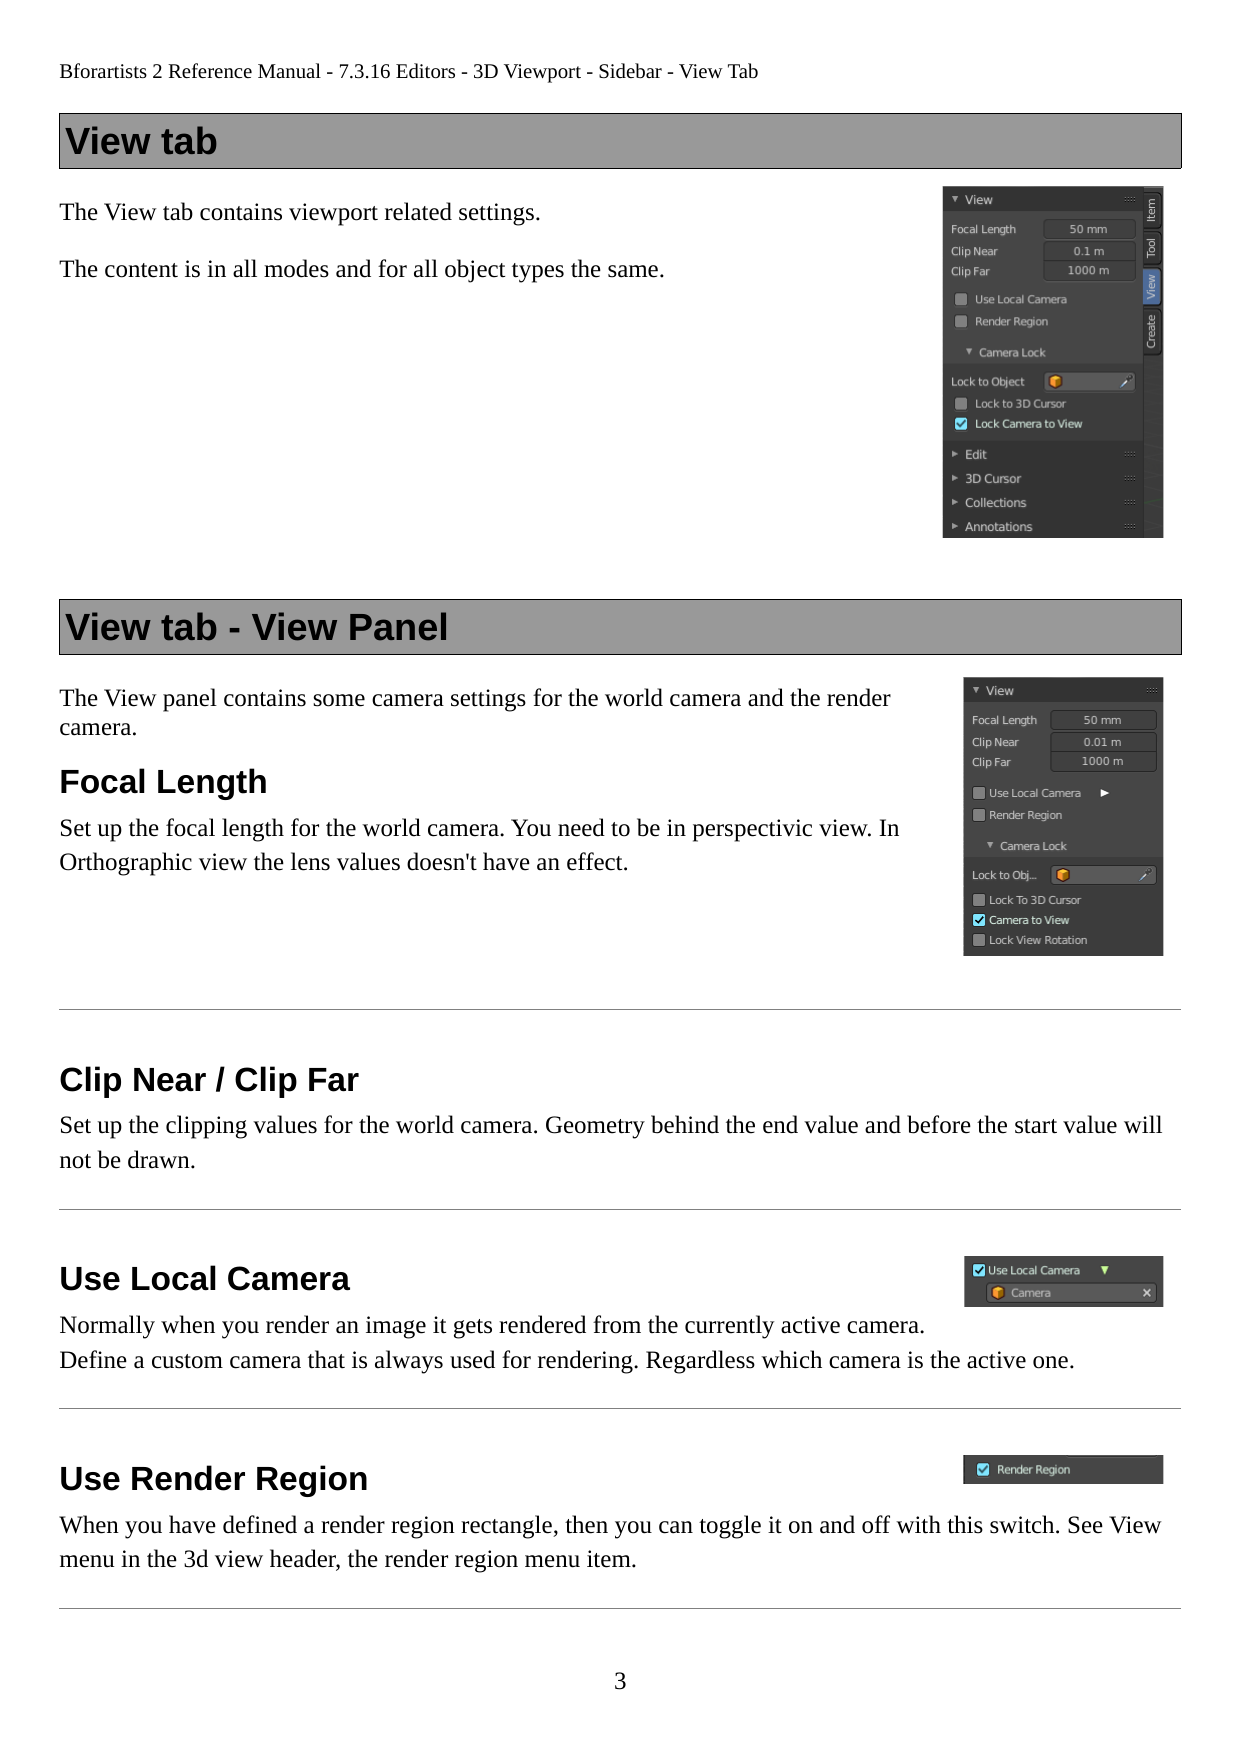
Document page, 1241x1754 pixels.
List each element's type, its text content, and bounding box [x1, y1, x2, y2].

table_header View tab [60, 114, 1181, 168]
text Normally when you render an image it gets rendered from the currently active camera. Define a custom camera that is always used for rendering. Regardless which camera is the active one. [59, 1310, 1181, 1373]
picture [963, 677, 1164, 956]
subtitle Use Render Region [59, 1459, 1181, 1497]
table_header View tab - View Panel [60, 600, 1181, 654]
text The content is in all modes and for all object types the same. [59, 254, 942, 283]
text The View panel contains some camera settings for the world camera and the render camera. [59, 683, 963, 741]
text The View tab contains viewport related settings. [59, 197, 942, 225]
picture [942, 186, 1164, 538]
text Set up the clipping values for the world camera. Geometry behind the end value and before the start value will not be drawn. [59, 1111, 1181, 1174]
subtitle Focal Length [59, 762, 963, 800]
text Set up the focal length for the world camera. You need to be in perspectivic view. In Orthographic view the lens values doesn't have an effect. [59, 813, 963, 876]
picture [963, 1455, 1164, 1484]
subtitle Use Local Camera [59, 1259, 964, 1298]
text When you have defined a render region rectangle, then you can toggle it on and off with this switch. See View menu in the 3d view header, the render region menu item. [59, 1510, 1181, 1573]
subtitle Clip Near / Clip Far [59, 1059, 1181, 1098]
subtitle [1164, 762, 1181, 800]
subtitle [1164, 1259, 1181, 1298]
picture [964, 1256, 1164, 1307]
